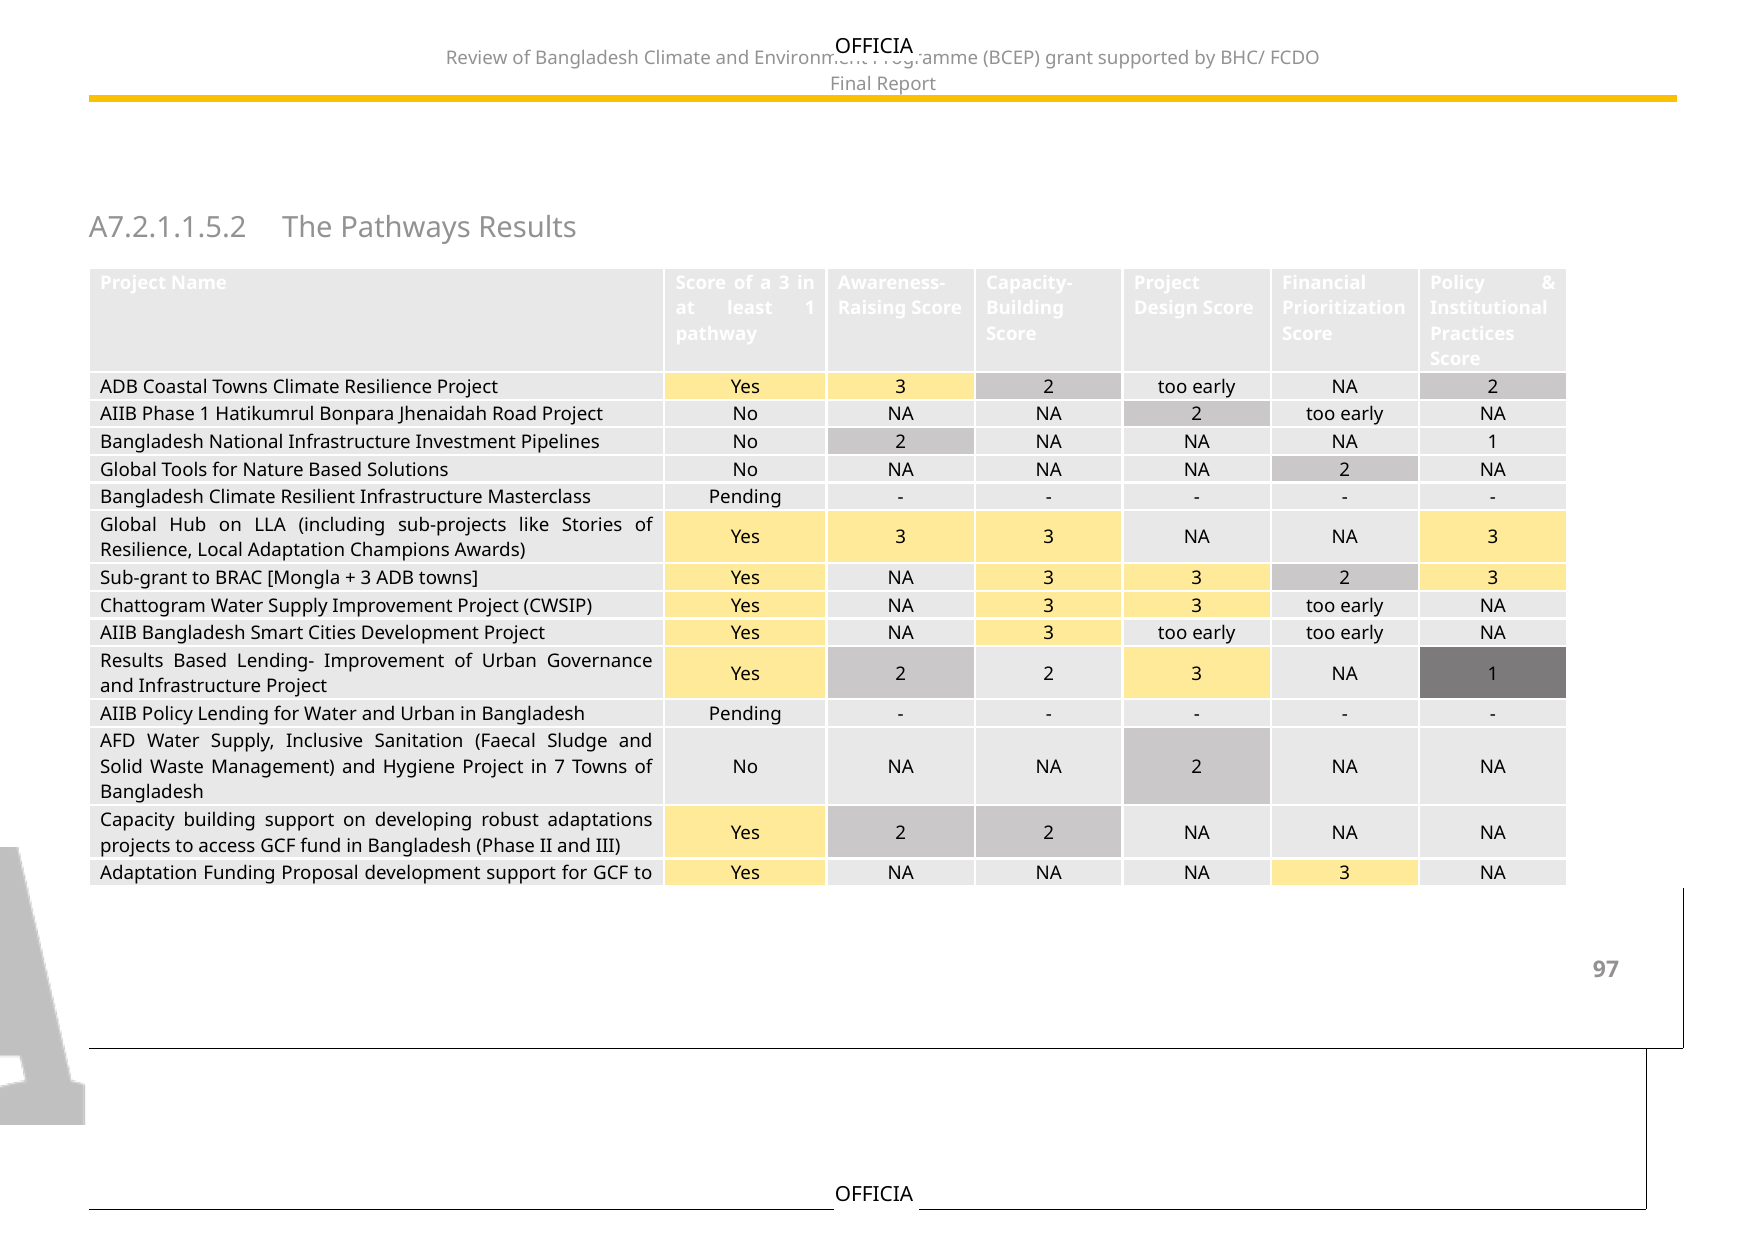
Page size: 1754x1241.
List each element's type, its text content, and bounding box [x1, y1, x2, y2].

table_header Score of a 3 in at least 1 pathway [665, 269, 825, 371]
table_cell NA [1124, 806, 1270, 857]
table_cell 2 [1272, 456, 1418, 481]
table_cell Bangladesh Climate Resilient Infrastructure Masterclass [90, 484, 663, 509]
table_cell NA [828, 401, 974, 426]
table_cell NA [976, 728, 1121, 804]
table_cell - [1420, 700, 1566, 726]
table_cell NA [828, 592, 974, 617]
table_cell 1 [1420, 647, 1566, 698]
table_cell AFD Water Supply, Inclusive Sanitation (Faecal Sludge and Solid Waste Management) and Hygiene Project in 7 Towns of Bangladesh [90, 728, 663, 804]
table_cell 2 [1124, 401, 1270, 426]
table_cell 2 [1420, 373, 1566, 399]
table_header Awareness-Raising Score [828, 269, 974, 371]
table_cell NA [1420, 728, 1566, 804]
table_cell NA [1272, 373, 1418, 399]
table_cell Pending [665, 484, 825, 509]
table_cell NA [1124, 511, 1270, 562]
table_cell No [665, 456, 825, 481]
table_cell too early [1272, 620, 1418, 645]
table_cell 2 [828, 806, 974, 857]
table_cell NA [976, 456, 1121, 481]
table_cell Bangladesh National Infrastructure Investment Pipelines [90, 428, 663, 454]
table_cell - [1124, 484, 1270, 509]
table_cell NA [1272, 647, 1418, 698]
table_cell too early [1124, 620, 1270, 645]
table_cell 3 [828, 511, 974, 562]
table_cell ADB Coastal Towns Climate Resilience Project [90, 373, 663, 399]
table_cell - [976, 484, 1121, 509]
table_cell 2 [1272, 564, 1418, 590]
table_cell AIIB Phase 1 Hatikumrul Bonpara Jhenaidah Road Project [90, 401, 663, 426]
table_cell 1 [1420, 428, 1566, 454]
table_cell 3 [1124, 592, 1270, 617]
table_cell No [665, 401, 825, 426]
table_cell Capacity building support on developing robust adaptations projects to access GCF fund in Bangladesh (Phase II and III) [90, 806, 663, 857]
table_cell Results Based Lending- Improvement of Urban Governance and Infrastructure Project [90, 647, 663, 698]
table_cell NA [1420, 592, 1566, 617]
table_cell NA [1272, 728, 1418, 804]
table_cell NA [1420, 456, 1566, 481]
table_cell Global Tools for Nature Based Solutions [90, 456, 663, 481]
table_cell 3 [976, 620, 1121, 645]
table_cell NA [1420, 620, 1566, 645]
table_cell Yes [665, 860, 825, 885]
table_cell NA [828, 564, 974, 590]
table_header Financial Prioritization Score [1272, 269, 1418, 371]
table_cell NA [976, 428, 1121, 454]
table_header Policy & Institutional Practices Score [1420, 269, 1566, 371]
table_cell 2 [976, 806, 1121, 857]
table_cell NA [1420, 401, 1566, 426]
table_cell too early [1272, 401, 1418, 426]
table_cell Yes [665, 564, 825, 590]
table_cell 2 [1124, 728, 1270, 804]
subtitle The Pathways Results [89, 206, 1683, 246]
table_cell NA [828, 456, 974, 481]
table_cell 3 [976, 564, 1121, 590]
table_cell 2 [828, 647, 974, 698]
table_cell too early [1124, 373, 1270, 399]
table_cell 3 [1124, 564, 1270, 590]
table_cell Yes [665, 592, 825, 617]
table_cell 3 [1272, 860, 1418, 885]
table_cell 3 [976, 592, 1121, 617]
table_cell AIIB Policy Lending for Water and Urban in Bangladesh [90, 700, 663, 726]
table_cell Global Hub on LLA (including sub-projects like Stories of Resilience, Local Adaptation Champions Awards) [90, 511, 663, 562]
table_cell Yes [665, 373, 825, 399]
table_cell - [976, 700, 1121, 726]
table_cell - [828, 700, 974, 726]
table_cell 3 [828, 373, 974, 399]
table_cell NA [828, 860, 974, 885]
table_cell 2 [828, 428, 974, 454]
table_cell NA [1124, 860, 1270, 885]
table_cell NA [1420, 806, 1566, 857]
table_cell NA [828, 728, 974, 804]
table_cell 2 [976, 373, 1121, 399]
table_cell No [665, 728, 825, 804]
table_cell NA [828, 620, 974, 645]
table_cell NA [1272, 511, 1418, 562]
table_cell 3 [1420, 511, 1566, 562]
table_cell Yes [665, 620, 825, 645]
table_cell - [1272, 484, 1418, 509]
table_cell NA [1272, 428, 1418, 454]
table_cell 3 [1124, 647, 1270, 698]
table_cell NA [1124, 456, 1270, 481]
table_cell Adaptation Funding Proposal development support for GCF to [90, 860, 663, 885]
table_cell Sub-grant to BRAC [Mongla + 3 ADB towns] [90, 564, 663, 590]
table_cell Yes [665, 806, 825, 857]
table_header Project Name [90, 269, 663, 371]
table_cell - [1124, 700, 1270, 726]
table_cell too early [1272, 592, 1418, 617]
table_cell Pending [665, 700, 825, 726]
table_cell - [1420, 484, 1566, 509]
table_cell 3 [1420, 564, 1566, 590]
table_cell - [1272, 700, 1418, 726]
table_cell 2 [976, 647, 1121, 698]
table_cell NA [976, 860, 1121, 885]
table_header Project Design Score [1124, 269, 1270, 371]
table_cell AIIB Bangladesh Smart Cities Development Project [90, 620, 663, 645]
table_cell NA [1420, 860, 1566, 885]
table_cell Chattogram Water Supply Improvement Project (CWSIP) [90, 592, 663, 617]
table_cell NA [1124, 428, 1270, 454]
table_cell No [665, 428, 825, 454]
table_cell Yes [665, 647, 825, 698]
table_header Capacity-Building Score [976, 269, 1121, 371]
table_cell Yes [665, 511, 825, 562]
table_cell NA [1272, 806, 1418, 857]
table_cell 3 [976, 511, 1121, 562]
table_cell NA [976, 401, 1121, 426]
table_cell - [828, 484, 974, 509]
